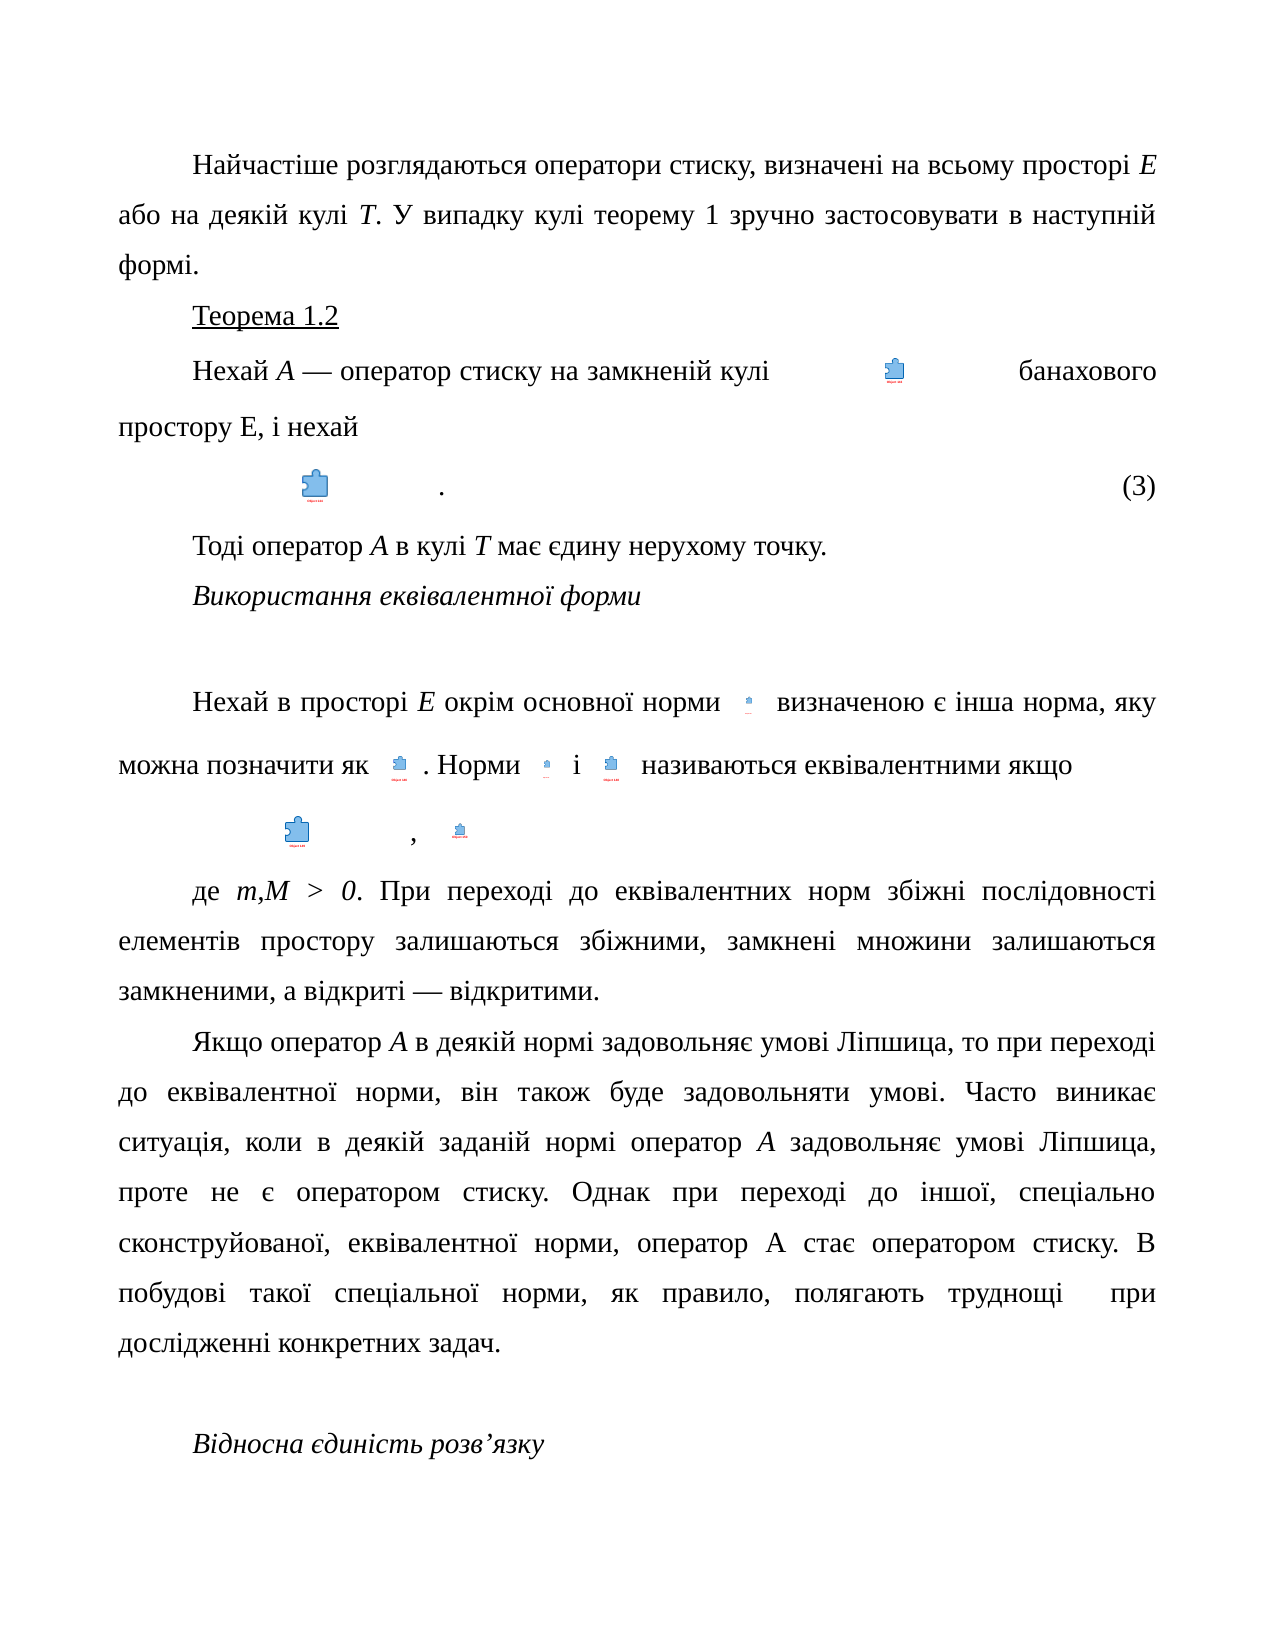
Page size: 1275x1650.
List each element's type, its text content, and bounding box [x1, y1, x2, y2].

text Тоді оператор А в кулі Т має єдину нерухому точку. [118, 528, 1157, 561]
text Використання еквівалентної форми [118, 578, 1157, 612]
text Якщо оператор А в деякій нормі задовольняє умові Ліпшица, то при переході до еквівалентної норми, він також буде задовольняти умові. Часто виникає ситуація, коли в деякій заданій нормі оператор А задовольняє умові Ліпшица, проте не є оператором стиску. Однак при переході до іншої, спеціально сконструйованої, еквівалентної норми, оператор А стає оператором стиску. В побудові такої спеціальної норми, як правило, полягають труднощі при дослідженні конкретних задач. [118, 1024, 1157, 1359]
text Відносна єдиність розв’язку [118, 1426, 1157, 1460]
text , [118, 806, 1157, 856]
text Найчастіше розглядаються оператори стиску, визначені на всьому просторі Е або на деякій кулі Т. У випадку кулі теорему 1 зручно застосовувати в наступній формі. [118, 147, 1157, 281]
text Нехай А — оператор стиску на замкненій кулі банахового простору Е, і нехай [118, 348, 1157, 442]
text де m,M > 0. При переході до еквівалентних норм збіжні послідовності елементів простору залишаються збіжними, замкнені множини залишаються замкненими, а відкриті — відкритими. [118, 873, 1157, 1007]
text . (3) [118, 459, 1157, 511]
text Теорема 1.2 [118, 298, 1157, 331]
text Нехай в просторі Е окрім основної норми визначеною є інша норма, яку можна позначити як . Норми і називаються еквівалентними якщо [118, 679, 1157, 789]
